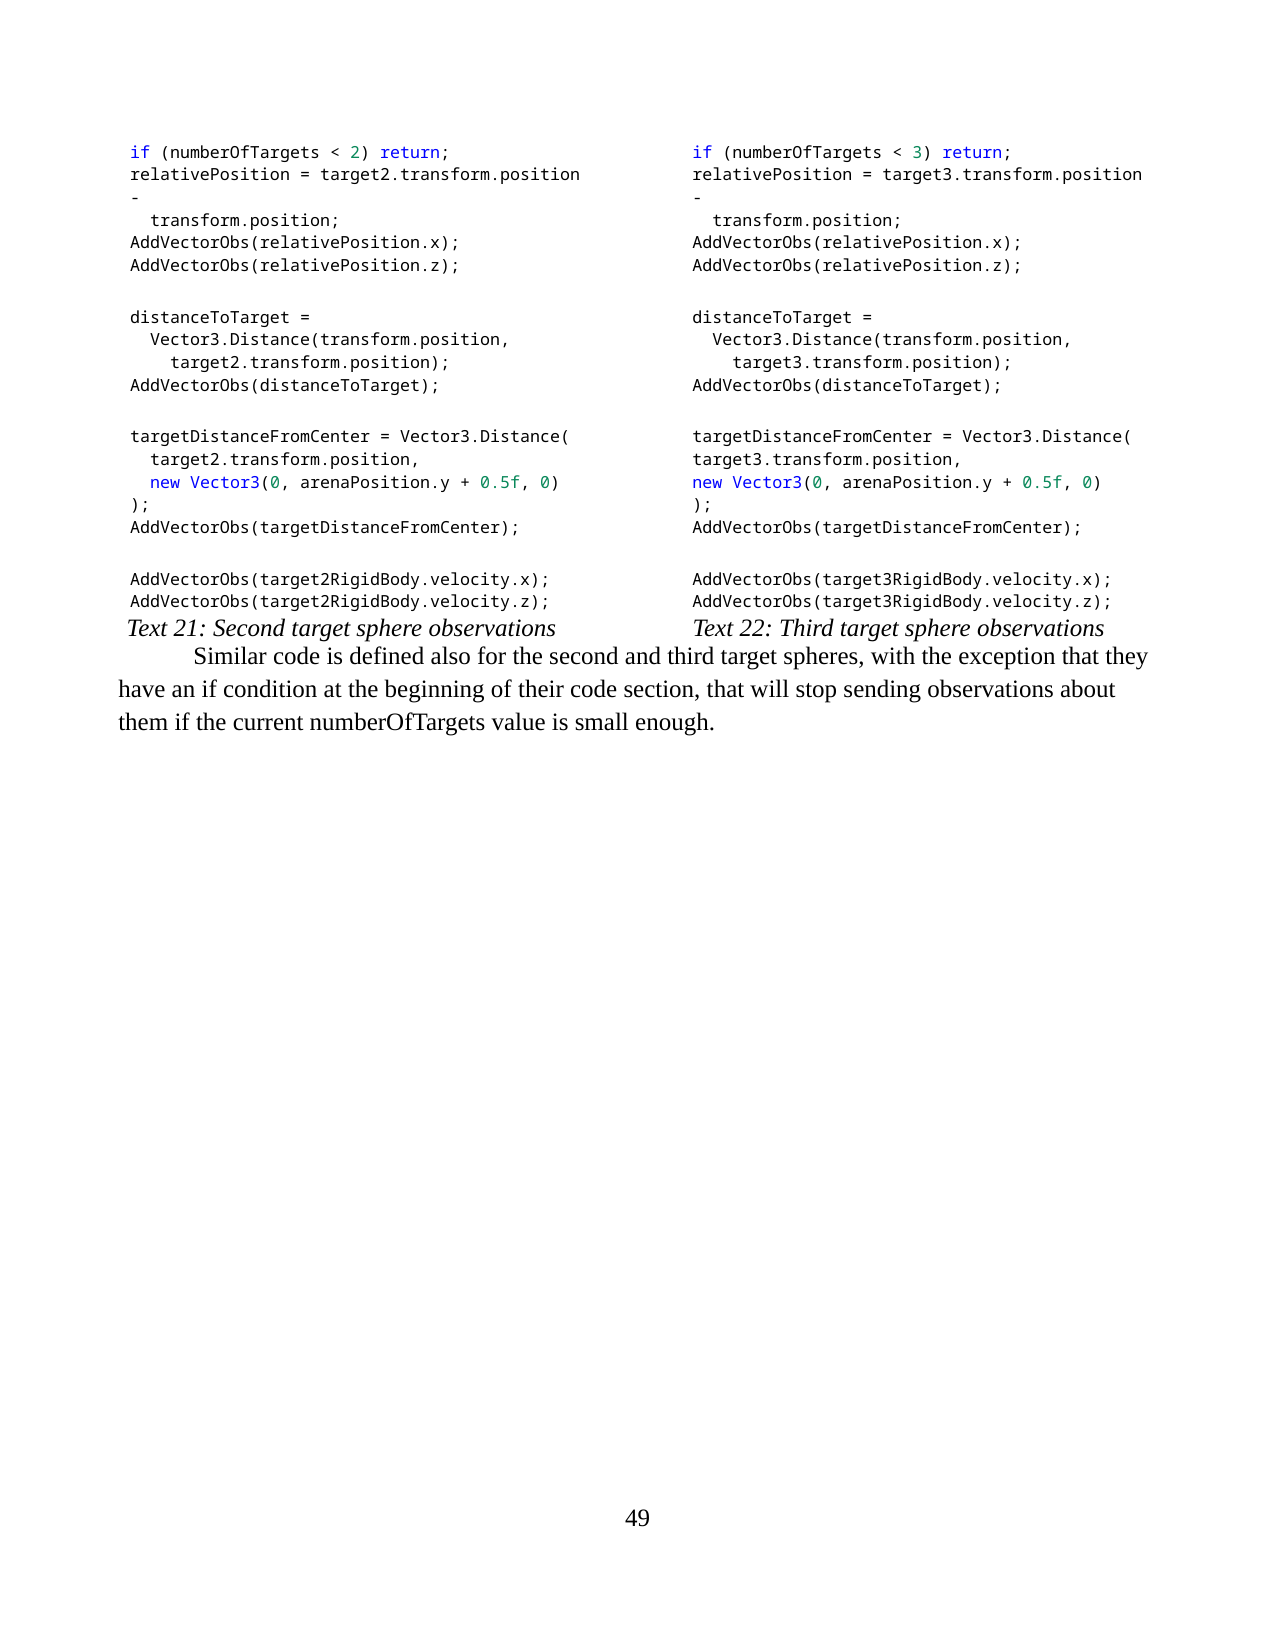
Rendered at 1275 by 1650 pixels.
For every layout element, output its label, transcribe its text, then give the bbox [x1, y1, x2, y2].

text Similar code is defined also for the second and third target spheres, with the exception that they have an if condition at the beginning of their code section, that will stop sending observations about them if the current numberOfTargets value is small enough. [118, 118, 1157, 736]
text Text 21: Second target sphere observations [126, 153, 590, 641]
text Text 22: Third target sphere observations [692, 153, 1149, 641]
